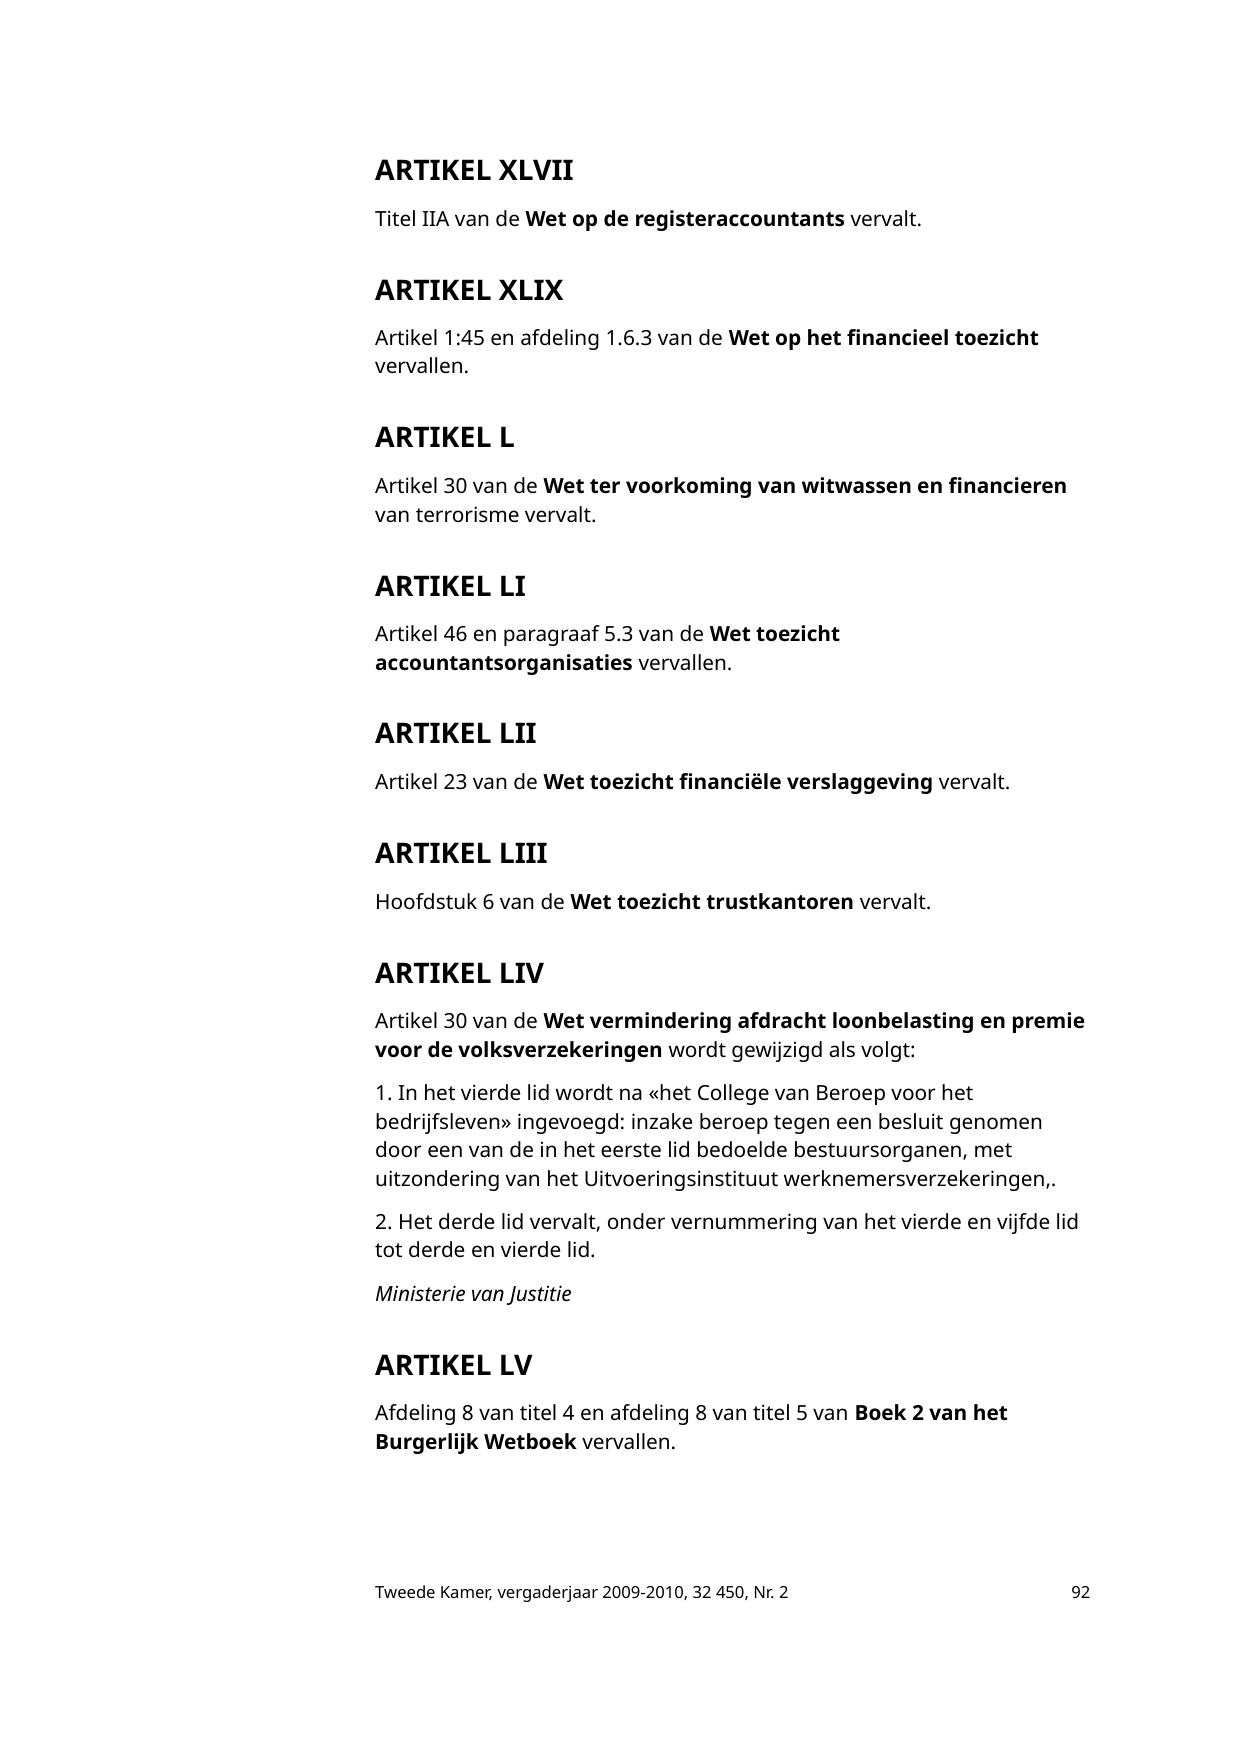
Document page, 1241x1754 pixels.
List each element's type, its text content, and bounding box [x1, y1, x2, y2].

text Artikel 1:45 en afdeling 1.6.3 van de Wet op het financieel toezicht vervallen. [375, 323, 1090, 380]
subtitle ARTIKEL XLIX [375, 269, 1090, 308]
text Artikel 23 van de Wet toezicht financiële verslaggeving vervalt. [375, 767, 1090, 796]
text Ministerie van Justitie [375, 1279, 1090, 1307]
subtitle ARTIKEL XLVII [375, 150, 1090, 189]
text 1. In het vierde lid wordt na «het College van Beroep voor het bedrijfsleven» ingevoegd: inzake beroep tegen een besluit genomen door een van de in het eerste lid bedoelde bestuursorganen, met uitzondering van het Uitvoeringsinstituut werknemersverzekeringen,. [375, 1078, 1090, 1192]
text Artikel 30 van de Wet vermindering afdracht loonbelasting en premie voor de volksverzekeringen wordt gewijzigd als volgt: [375, 1006, 1090, 1063]
text Artikel 46 en paragraaf 5.3 van de Wet toezicht accountantsorganisaties vervallen. [375, 619, 1090, 676]
text Titel IIA van de Wet op de registeraccountants vervalt. [375, 204, 1090, 232]
subtitle ARTIKEL LIV [375, 953, 1090, 991]
text Hoofdstuk 6 van de Wet toezicht trustkantoren vervalt. [375, 887, 1090, 915]
subtitle ARTIKEL LII [375, 714, 1090, 752]
text 2. Het derde lid vervalt, onder vernummering van het vierde en vijfde lid tot derde en vierde lid. [375, 1207, 1090, 1264]
subtitle ARTIKEL LIII [375, 833, 1090, 872]
text Artikel 30 van de Wet ter voorkoming van witwassen en financieren van terrorisme vervalt. [375, 471, 1090, 528]
subtitle ARTIKEL LI [375, 566, 1090, 604]
subtitle ARTIKEL L [375, 418, 1090, 456]
subtitle ARTIKEL LV [375, 1345, 1090, 1383]
text Afdeling 8 van titel 4 en afdeling 8 van titel 5 van Boek 2 van het Burgerlijk Wetboek vervallen. [375, 1398, 1090, 1455]
